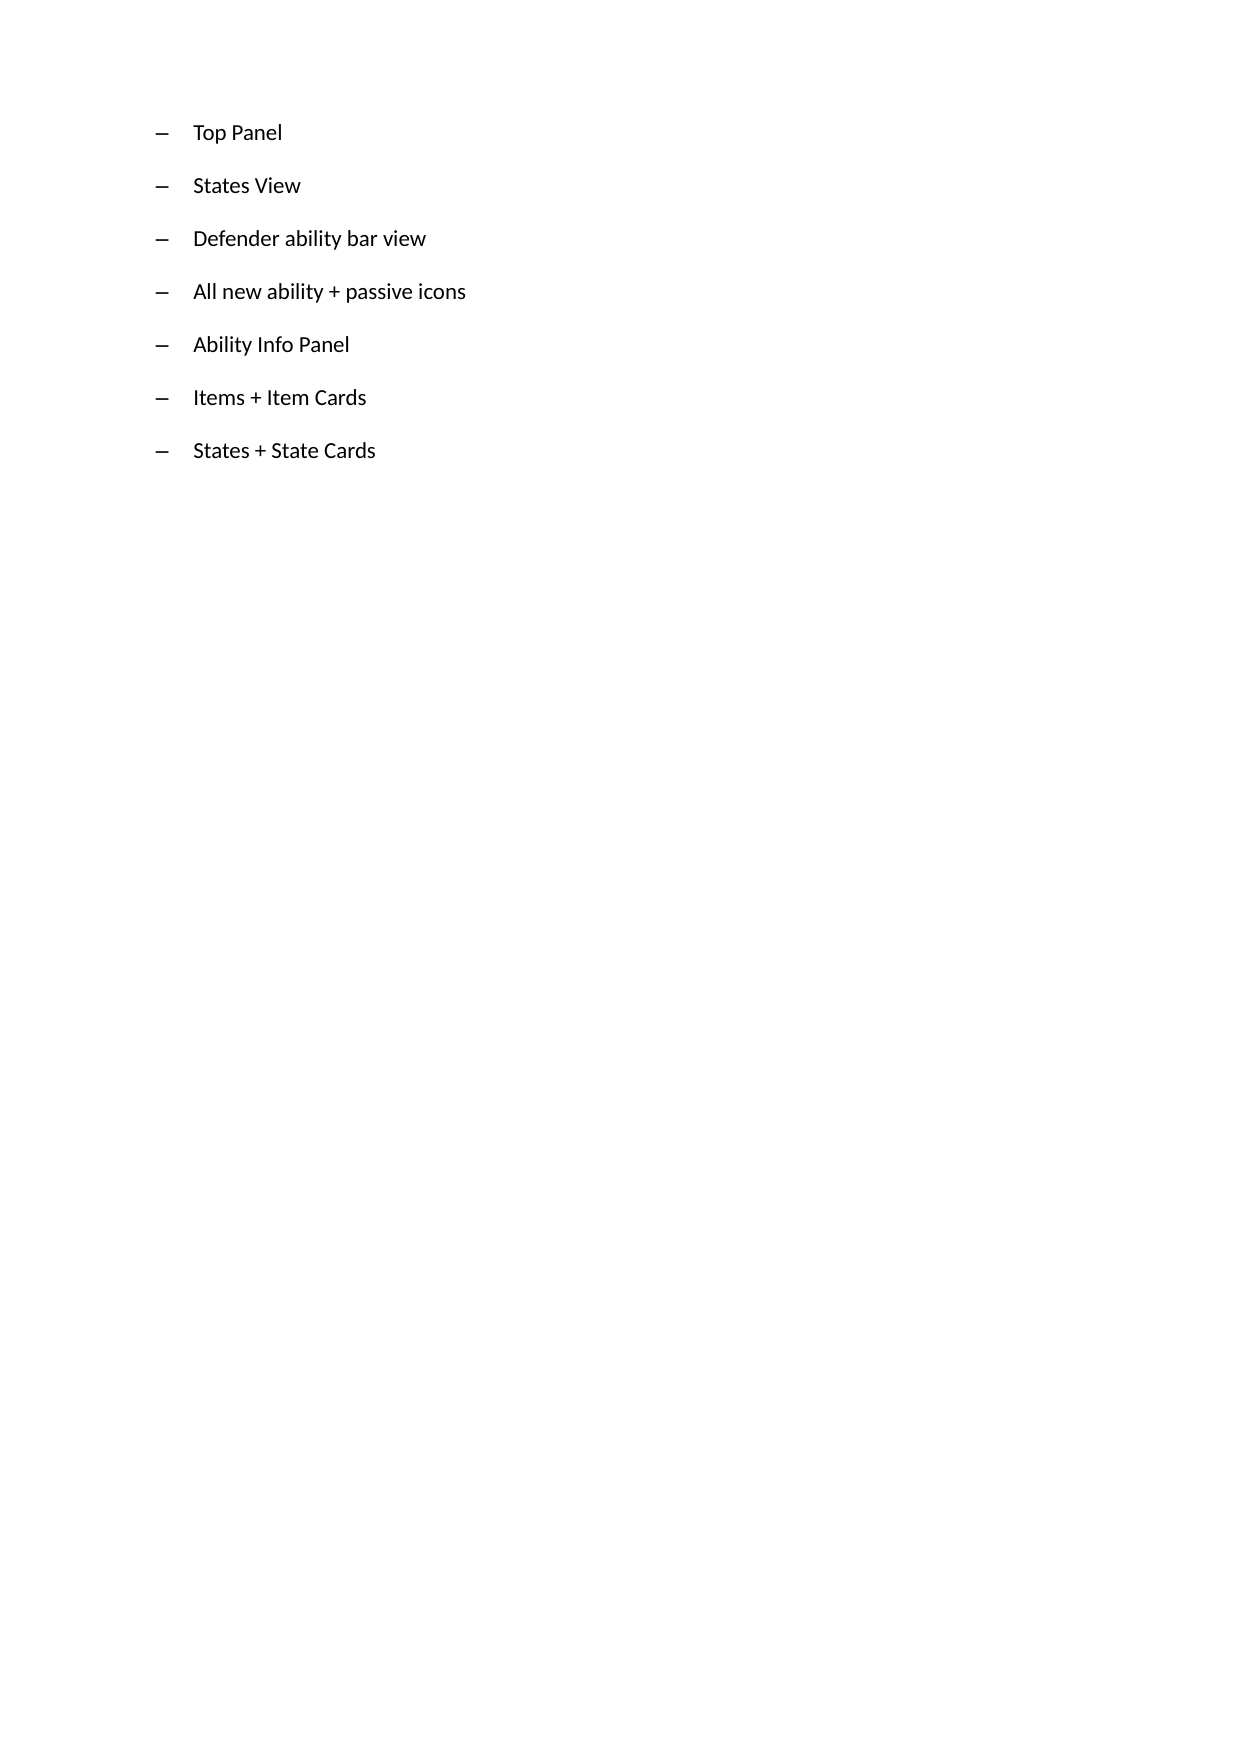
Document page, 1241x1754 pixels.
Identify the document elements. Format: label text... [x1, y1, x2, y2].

list States + State Cards [156, 436, 1122, 464]
list Items + Item Cards [156, 383, 1122, 411]
list Top Panel [156, 118, 1122, 146]
list Ability Info Panel [156, 330, 1122, 358]
list Defender ability bar view [156, 224, 1122, 252]
list States View [156, 171, 1122, 199]
list All new ability + passive icons [156, 277, 1122, 305]
